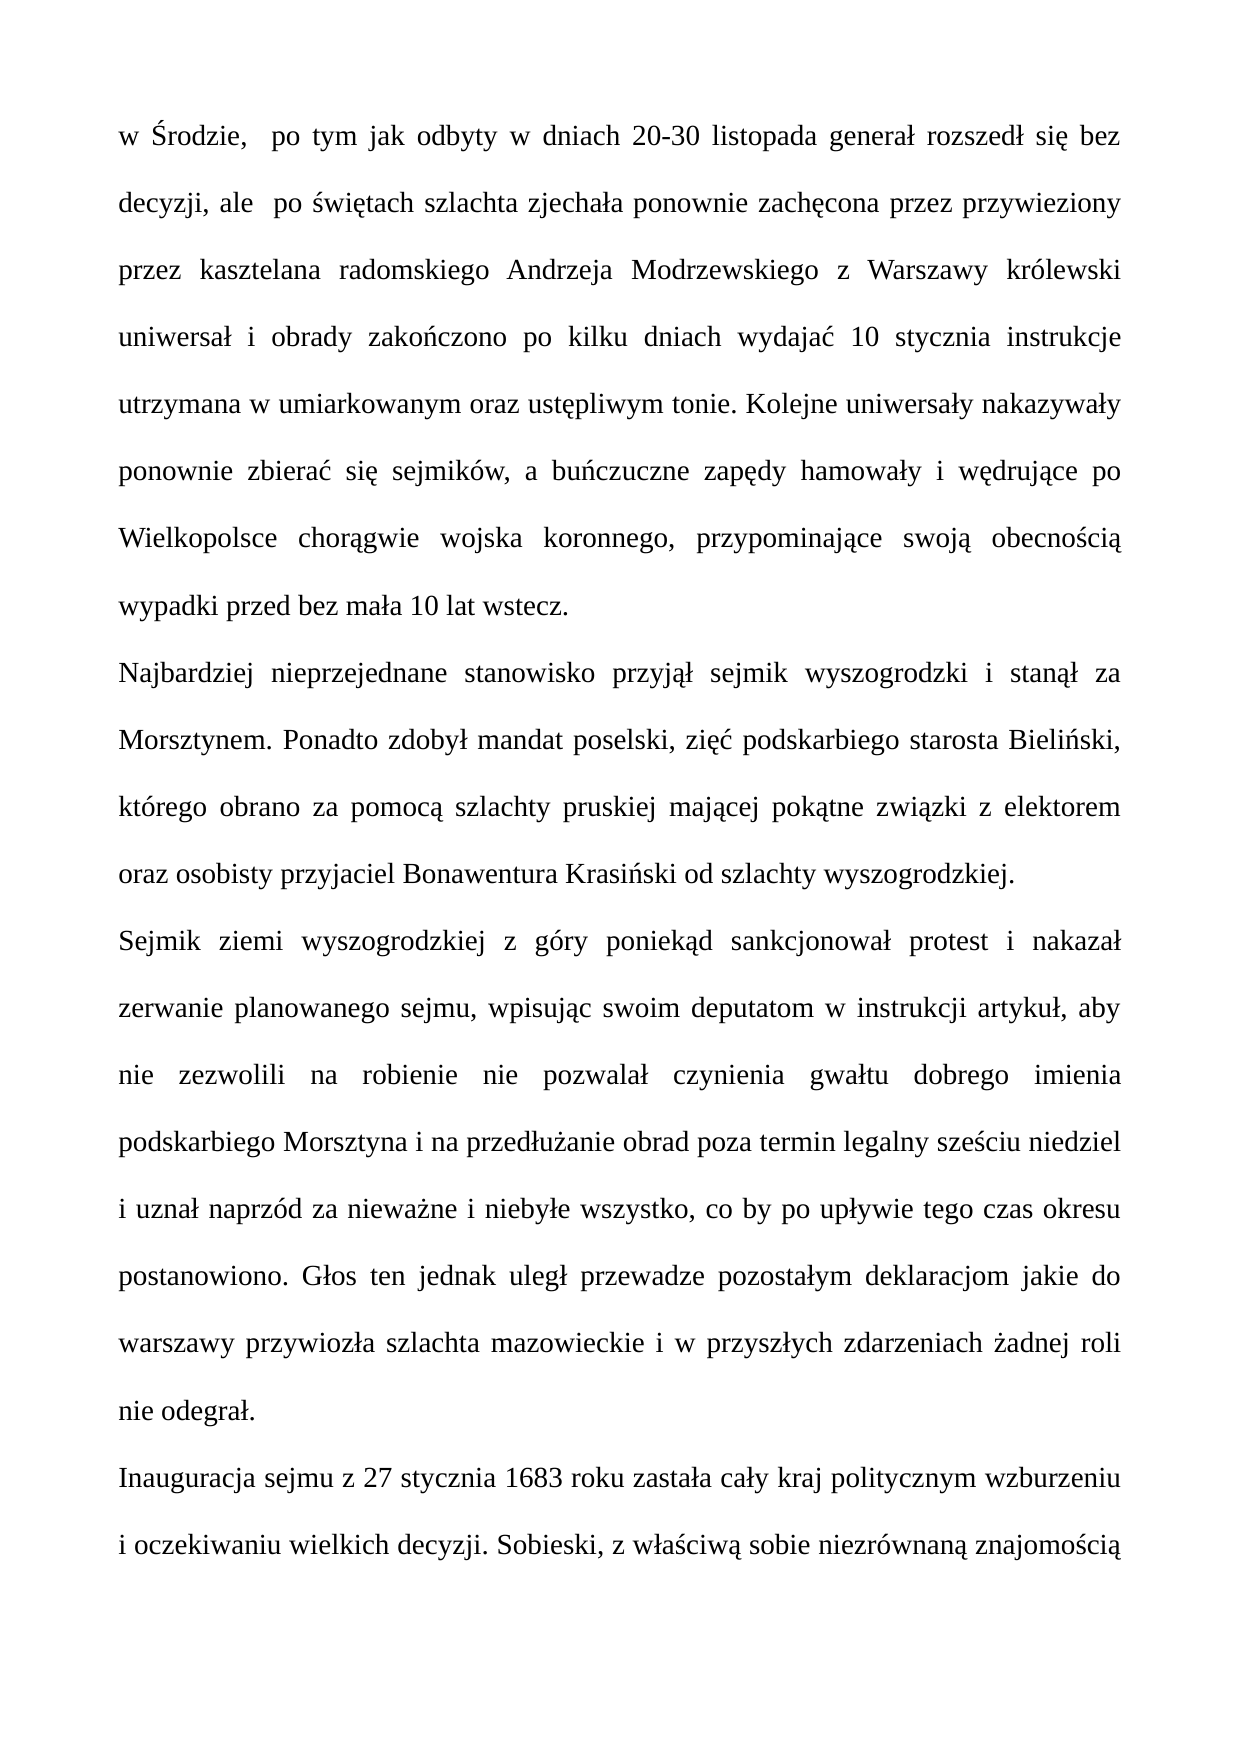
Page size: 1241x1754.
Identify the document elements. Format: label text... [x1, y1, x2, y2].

text Inauguracja sejmu z 27 stycznia 1683 roku zastała cały kraj politycznym wzburzeniu i oczekiwaniu wielkich decyzji. Sobieski, z właściwą sobie niezrównaną znajomością [118, 1460, 1122, 1560]
text Najbardziej nieprzejednane stanowisko przyjął sejmik wyszogrodzki i stanął za Morsztynem. Ponadto zdobył mandat poselski, zięć podskarbiego starosta Bieliński, którego obrano za pomocą szlachty pruskiej mającej pokątne związki z elektorem oraz osobisty przyjaciel Bonawentura Krasiński od szlachty wyszogrodzkiej. [118, 655, 1122, 889]
text w Środzie, po tym jak odbyty w dniach 20-30 listopada generał rozszedł się bez decyzji, ale po świętach szlachta zjechała ponownie zachęcona przez przywieziony przez kasztelana radomskiego Andrzeja Modrzewskiego z Warszawy królewski uniwersał i obrady zakończono po kilku dniach wydajać 10 stycznia instrukcje utrzymana w umiarkowanym oraz ustępliwym tonie. Kolejne uniwersały nakazywały ponownie zbierać się sejmików, a buńczuczne zapędy hamowały i wędrujące po Wielkopolsce chorągwie wojska koronnego, przypominające swoją obecnością wypadki przed bez mała 10 lat wstecz. [118, 118, 1122, 621]
text Sejmik ziemi wyszogrodzkiej z góry poniekąd sankcjonował protest i nakazał zerwanie planowanego sejmu, wpisując swoim deputatom w instrukcji artykuł, aby nie zezwolili na robienie nie pozwalał czynienia gwałtu dobrego imienia podskarbiego Morsztyna i na przedłużanie obrad poza termin legalny sześciu niedziel i uznał naprzód za nieważne i niebyłe wszystko, co by po upływie tego czas okresu postanowiono. Głos ten jednak uległ przewadze pozostałym deklaracjom jakie do warszawy przywiozła szlachta mazowieckie i w przyszłych zdarzeniach żadnej roli nie odegrał. [118, 923, 1122, 1426]
